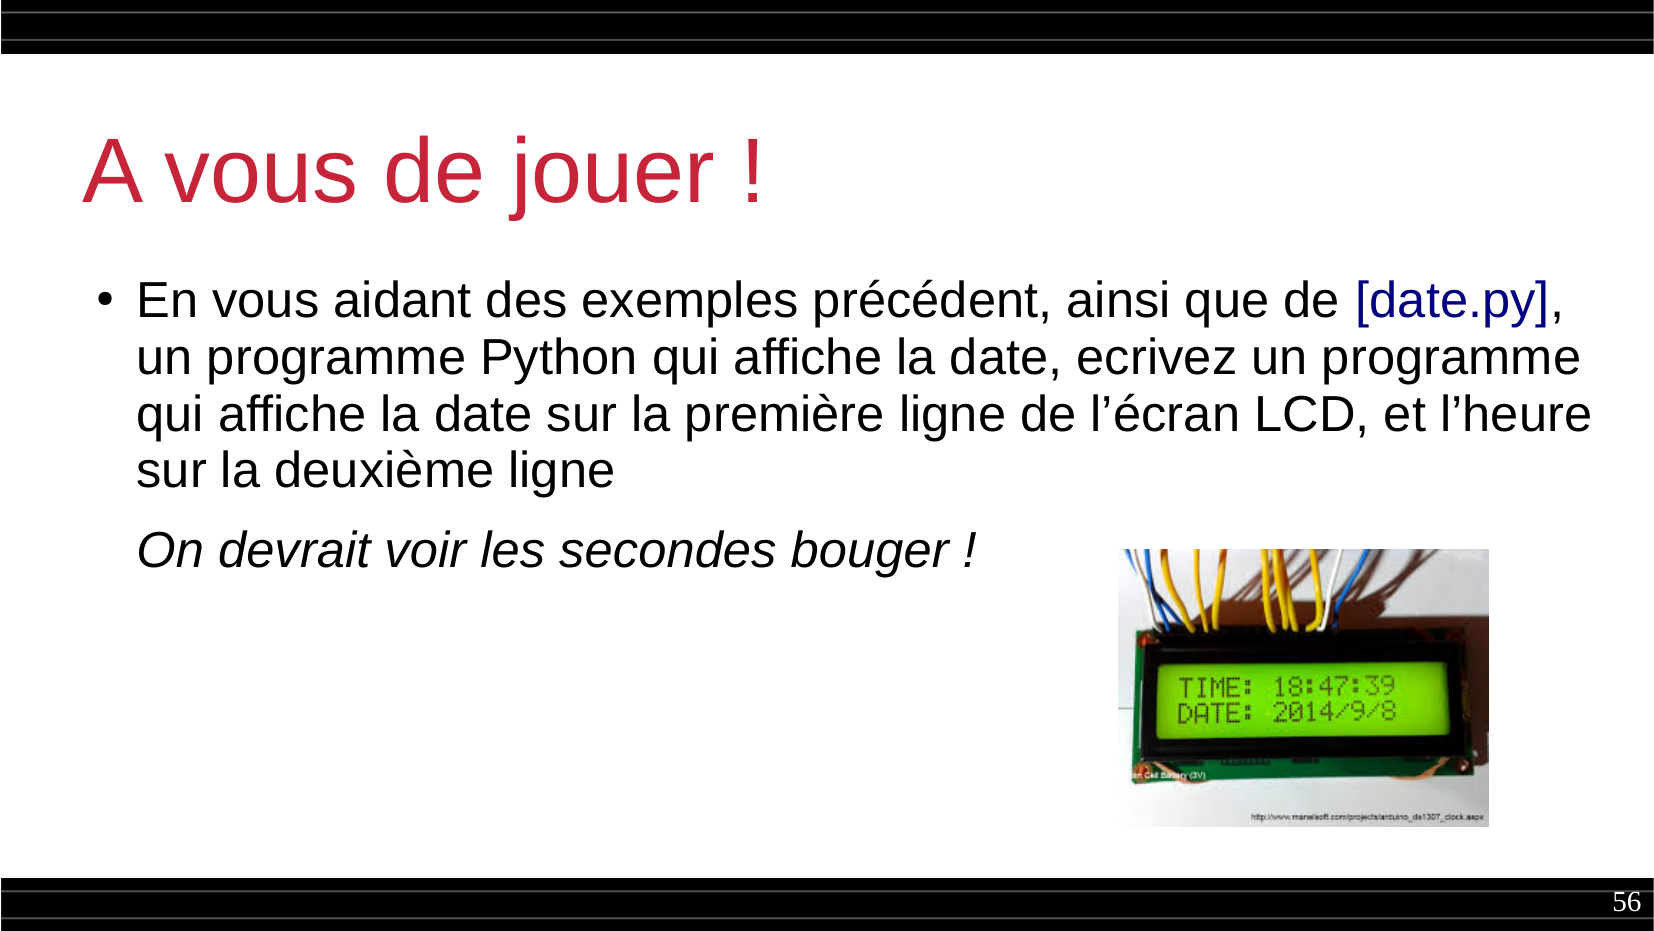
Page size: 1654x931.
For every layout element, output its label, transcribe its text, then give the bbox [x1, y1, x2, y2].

picture [1, 0, 1654, 54]
list En vous aidant des exemples précédent, ainsi que de [date.py], un programme Python qui affiche la date, ecrivez un programme qui affiche la date sur la première ligne de l’écran LCD, et l’heure sur la deuxième ligne On devrait voir les secondes bouger ! [82, 271, 1595, 579]
picture [1, 878, 1654, 931]
picture [1118, 549, 1489, 827]
title A vous de jouer ! [82, 92, 1571, 249]
